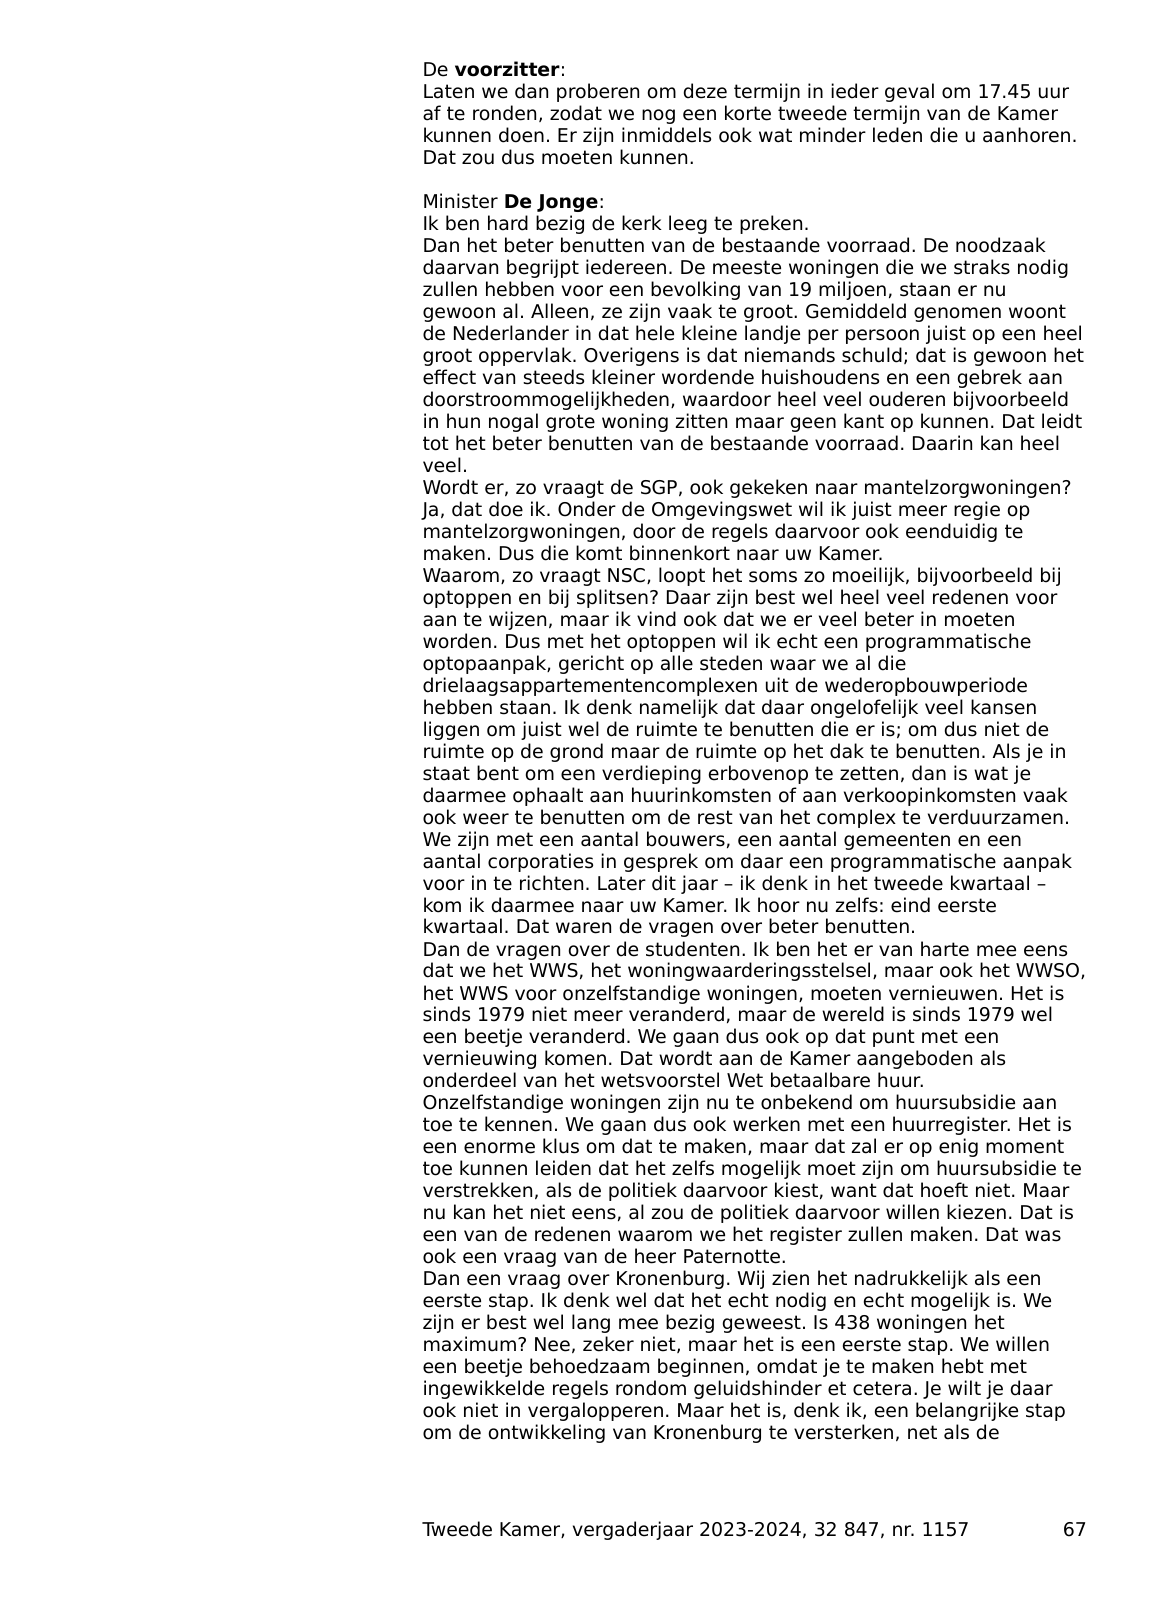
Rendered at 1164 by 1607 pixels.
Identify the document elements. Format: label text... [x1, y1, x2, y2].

text Wordt er, zo vraagt de SGP, ook gekeken naar mantelzorgwoningen? Ja, dat doe ik. Onder de Omgevingswet wil ik juist meer regie op mantelzorgwoningen, door de regels daarvoor ook eenduidig te maken. Dus die komt binnenkort naar uw Kamer. [422, 477, 1087, 565]
text Laten we dan proberen om deze termijn in ieder geval om 17.45 uur af te ronden, zodat we nog een korte tweede termijn van de Kamer kunnen doen. Er zijn inmiddels ook wat minder leden die u aanhoren. Dat zou dus moeten kunnen. [422, 81, 1087, 169]
text Minister De Jonge: [422, 191, 1087, 213]
text Dan de vragen over de studenten. Ik ben het er van harte mee eens dat we het WWS, het woningwaarderingsstelsel, maar ook het WWSO, het WWS voor onzelfstandige woningen, moeten vernieuwen. Het is sinds 1979 niet meer veranderd, maar de wereld is sinds 1979 wel een beetje veranderd. We gaan dus ook op dat punt met een vernieuwing komen. Dat wordt aan de Kamer aangeboden als onderdeel van het wetsvoorstel Wet betaalbare huur. [422, 938, 1087, 1092]
text Waarom, zo vraagt NSC, loopt het soms zo moeilijk, bijvoorbeeld bij optoppen en bij splitsen? Daar zijn best wel heel veel redenen voor aan te wijzen, maar ik vind ook dat we er veel beter in moeten worden. Dus met het optoppen wil ik echt een programmatische optopaanpak, gericht op alle steden waar we al die drielaagsappartementencomplexen uit de wederopbouwperiode hebben staan. Ik denk namelijk dat daar ongelofelijk veel kansen liggen om juist wel de ruimte te benutten die er is; om dus niet de ruimte op de grond maar de ruimte op het dak te benutten. Als je in staat bent om een verdieping erbovenop te zetten, dan is wat je daarmee ophaalt aan huurinkomsten of aan verkoopinkomsten vaak ook weer te benutten om de rest van het complex te verduurzamen. We zijn met een aantal bouwers, een aantal gemeenten en een aantal corporaties in gesprek om daar een programmatische aanpak voor in te richten. Later dit jaar – ik denk in het tweede kwartaal – kom ik daarmee naar uw Kamer. Ik hoor nu zelfs: eind eerste kwartaal. Dat waren de vragen over beter benutten. [422, 565, 1087, 938]
text Onzelfstandige woningen zijn nu te onbekend om huursubsidie aan toe te kennen. We gaan dus ook werken met een huurregister. Het is een enorme klus om dat te maken, maar dat zal er op enig moment toe kunnen leiden dat het zelfs mogelijk moet zijn om huursubsidie te verstrekken, als de politiek daarvoor kiest, want dat hoeft niet. Maar nu kan het niet eens, al zou de politiek daarvoor willen kiezen. Dat is een van de redenen waarom we het register zullen maken. Dat was ook een vraag van de heer Paternotte. [422, 1092, 1087, 1268]
text Dan een vraag over Kronenburg. Wij zien het nadrukkelijk als een eerste stap. Ik denk wel dat het echt nodig en echt mogelijk is. We zijn er best wel lang mee bezig geweest. Is 438 woningen het maximum? Nee, zeker niet, maar het is een eerste stap. We willen een beetje behoedzaam beginnen, omdat je te maken hebt met ingewikkelde regels rondom geluidshinder et cetera. Je wilt je daar ook niet in vergalopperen. Maar het is, denk ik, een belangrijke stap om de ontwikkeling van Kronenburg te versterken, net als de [422, 1268, 1087, 1444]
text De voorzitter: [422, 59, 1087, 81]
text Ik ben hard bezig de kerk leeg te preken. [422, 213, 1087, 235]
text Dan het beter benutten van de bestaande voorraad. De noodzaak daarvan begrijpt iedereen. De meeste woningen die we straks nodig zullen hebben voor een bevolking van 19 miljoen, staan er nu gewoon al. Alleen, ze zijn vaak te groot. Gemiddeld genomen woont de Nederlander in dat hele kleine landje per persoon juist op een heel groot oppervlak. Overigens is dat niemands schuld; dat is gewoon het effect van steeds kleiner wordende huishoudens en een gebrek aan doorstroommogelijkheden, waardoor heel veel ouderen bijvoorbeeld in hun nogal grote woning zitten maar geen kant op kunnen. Dat leidt tot het beter benutten van de bestaande voorraad. Daarin kan heel veel. [422, 235, 1087, 477]
